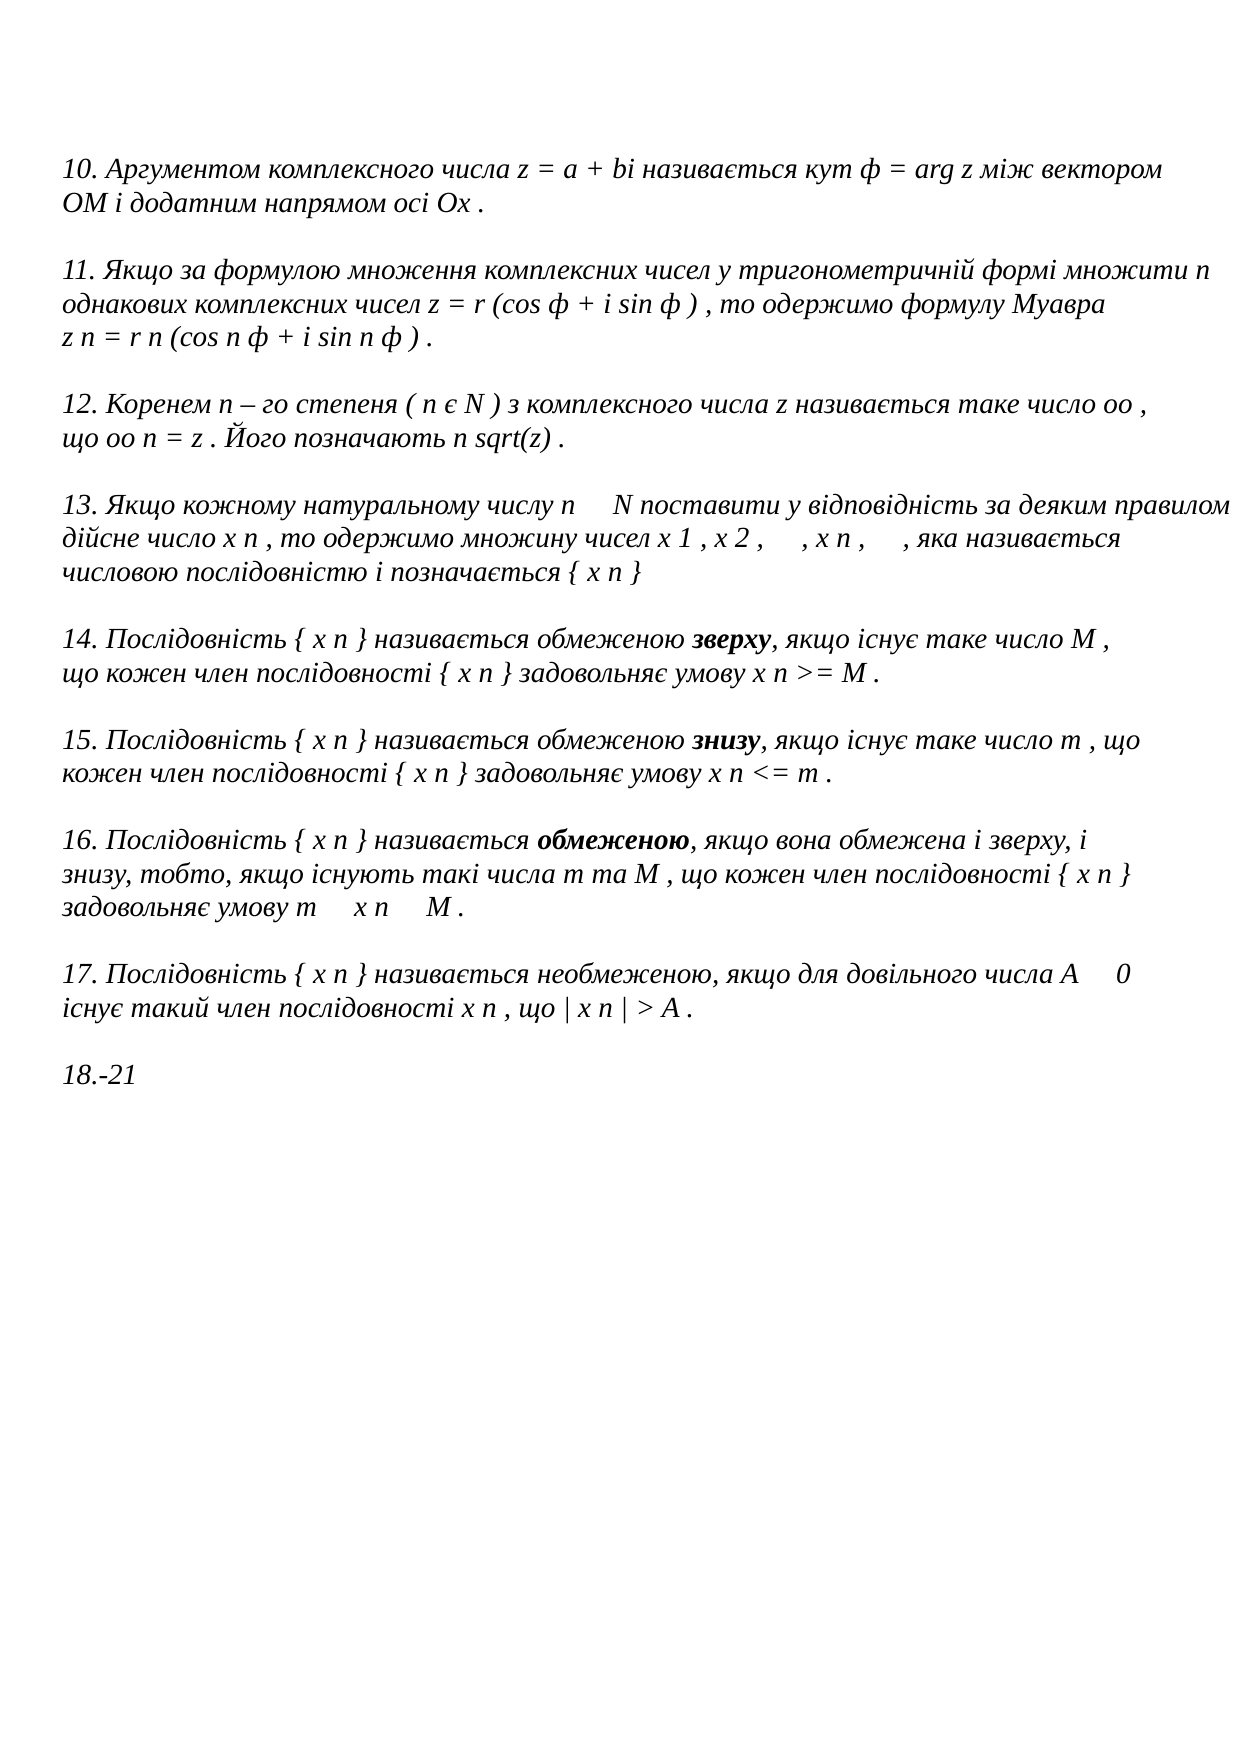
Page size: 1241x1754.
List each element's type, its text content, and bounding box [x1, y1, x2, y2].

text що кожен член послідовності { x n } задовольняє умову x n >= M . [62, 655, 1234, 688]
text 18.-21 [62, 1057, 1234, 1091]
text 15. Послідовність { x n } називається обмеженою знизу, якщо існує таке число m , що [62, 722, 1234, 755]
text 11. Якщо за формулою множення комплексних чисел у тригонометричній формі множити n [62, 252, 1234, 286]
text 14. Послідовність { x n } називається обмеженою зверху, якщо існує таке число M , [62, 621, 1234, 655]
text 10. Аргументом комплексного числа z = a + bi називається кут ф = arg z між вектором [62, 152, 1234, 185]
text 12. Коренем n – го степеня ( n є N ) з комплексного числа z називається таке число oo , [62, 386, 1234, 420]
text z n = r n (cos n ф + i sin n ф ) . [62, 319, 1234, 353]
text знизу, тобто, якщо існують такі числа m та M , що кожен член послідовності { x n } задовольняє умову m  x n  M . [62, 856, 1234, 923]
text кожен член послідовності { x n } задовольняє умову x n <= m . [62, 755, 1234, 789]
text 16. Послідовність { x n } називається обмеженою, якщо вона обмежена і зверху, і [62, 822, 1234, 856]
text однакових комплексних чисел z = r (cos ф + i sin ф ) , то одержимо формулу Муавра [62, 286, 1234, 319]
text 13. Якщо кожному натуральному числу n  N поставити у відповідність за деяким правилом дійсне число x n , то одержимо множину чисел x 1 , x 2 ,  , x n ,  , яка називається числовою послідовністю і позначається { x n } [62, 487, 1234, 588]
text OM і додатним напрямом осі Ox . [62, 185, 1234, 219]
text існує такий член послідовності x n , що | x n | > A . [62, 990, 1234, 1024]
text що oo n = z . Його позначають n sqrt(z) . [62, 420, 1234, 453]
text 17. Послідовність { x n } називається необмеженою, якщо для довільного числа A  0 [62, 957, 1234, 990]
